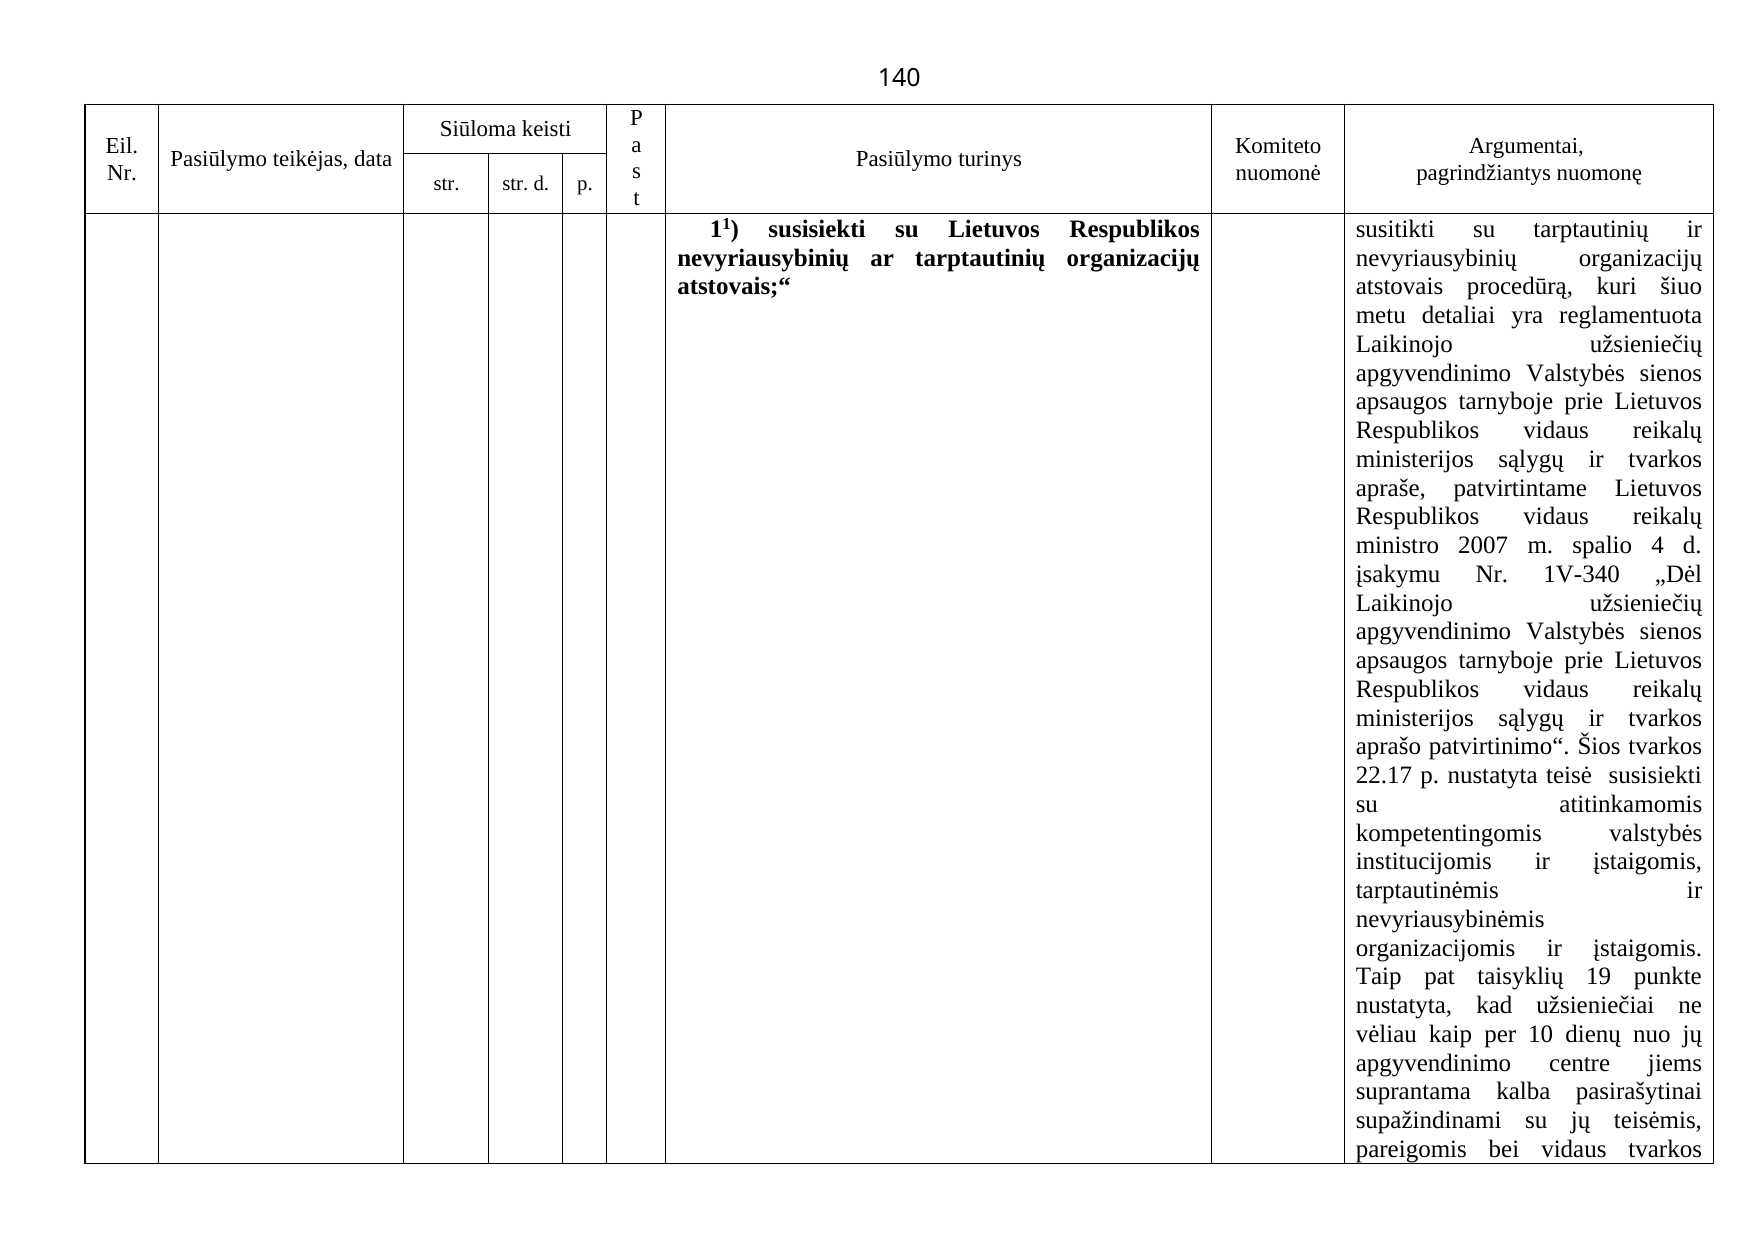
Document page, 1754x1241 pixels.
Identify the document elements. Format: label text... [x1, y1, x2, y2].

table_header Argumentai, pagrindžiantys nuomonę [1345, 105, 1713, 213]
table_header Siūloma keisti [404, 105, 606, 153]
table_cell p. [563, 154, 606, 213]
table_cell str. [404, 154, 488, 213]
table_cell [1212, 214, 1344, 1163]
table_cell [489, 214, 562, 1163]
table_header Eil. Nr. [86, 105, 158, 213]
table_header Pastabos [607, 105, 665, 213]
table_cell [86, 214, 158, 1163]
table_header Komiteto nuomonė [1212, 105, 1344, 213]
table_cell str. d. [489, 154, 562, 213]
table_cell susitikti su tarptautinių ir nevyriausybinių organizacijų atstovais procedūrą, kuri šiuo metu detaliai yra reglamentuota Laikinojo užsieniečių apgyvendinimo Valstybės sienos apsaugos tarnyboje prie Lietuvos Respublikos vidaus reikalų ministerijos sąlygų ir tvarkos apraše, patvirtintame Lietuvos Respublikos vidaus reikalų ministro 2007 m. spalio 4 d. įsakymu Nr. 1V-340 „Dėl Laikinojo užsieniečių apgyvendinimo Valstybės sienos apsaugos tarnyboje prie Lietuvos Respublikos vidaus reikalų ministerijos sąlygų ir tvarkos aprašo patvirtinimo“. Šios tvarkos 22.17 p. nustatyta teisė susisiekti su atitinkamomis kompetentingomis valstybės institucijomis ir įstaigomis, tarptautinėmis ir nevyriausybinėmis organizacijomis ir įstaigomis. Taip pat taisyklių 19 punkte nustatyta, kad užsieniečiai ne vėliau kaip per 10 dienų nuo jų apgyvendinimo centre jiems suprantama kalba pasirašytinai supažindinami su jų teisėmis, pareigomis bei vidaus tvarkos [1345, 214, 1713, 1163]
table_header Pasiūlymo turinys [666, 105, 1211, 213]
table_header Pasiūlymo teikėjas, data [159, 105, 403, 213]
table_cell 11) susisiekti su Lietuvos Respublikos nevyriausybinių ar tarptautinių organizacijų atstovais;“ [666, 214, 1211, 1163]
table_cell [159, 214, 403, 1163]
table_cell [404, 214, 488, 1163]
table_cell [563, 214, 606, 1163]
table_cell N [607, 214, 665, 1163]
